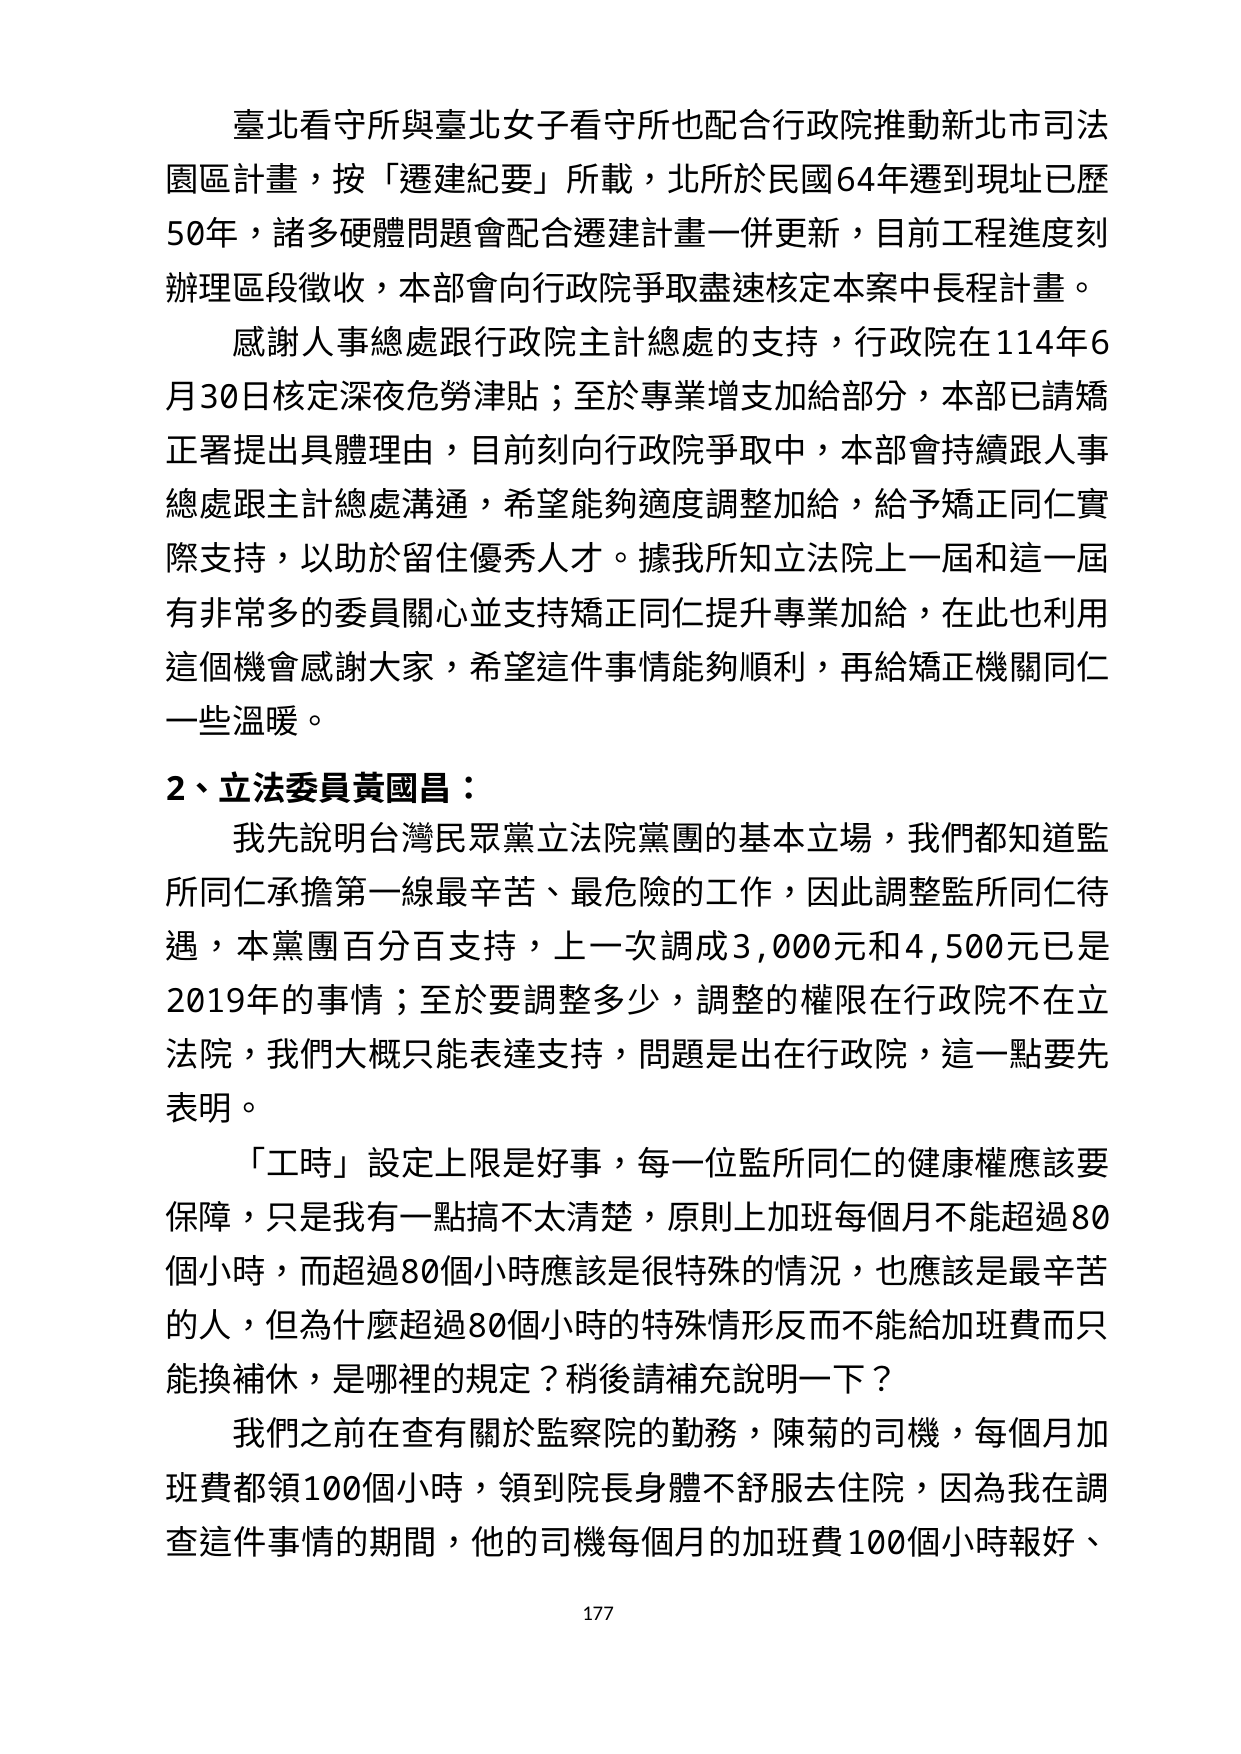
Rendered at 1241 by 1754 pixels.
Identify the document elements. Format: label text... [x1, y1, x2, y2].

text 我們之前在查有關於監察院的勤務，陳菊的司機，每個月加班費都領100個小時，領到院長身體不舒服去住院，因為我在調查這件事情的期間，他的司機每個月的加班費100個小時報好、 [165, 1402, 1110, 1565]
text 感謝人事總處跟行政院主計總處的支持，行政院在114年6月30日核定深夜危勞津貼；至於專業增支加給部分，本部已請矯正署提出具體理由，目前刻向行政院爭取中，本部會持續跟人事總處跟主計總處溝通，希望能夠適度調整加給，給予矯正同仁實際支持，以助於留住優秀人才。據我所知立法院上一屆和這一屆有非常多的委員關心並支持矯正同仁提升專業加給，在此也利用這個機會感謝大家，希望這件事情能夠順利，再給矯正機關同仁一些溫暖。 [165, 311, 1110, 744]
text 「工時」設定上限是好事，每一位監所同仁的健康權應該要保障，只是我有一點搞不太清楚，原則上加班每個月不能超過80個小時，而超過80個小時應該是很特殊的情況，也應該是最辛苦的人，但為什麼超過80個小時的特殊情形反而不能給加班費而只能換補休，是哪裡的規定？稍後請補充說明一下？ [165, 1132, 1110, 1402]
list 立法委員黃國昌： [165, 744, 1110, 807]
text 臺北看守所與臺北女子看守所也配合行政院推動新北市司法園區計畫，按「遷建紀要」所載，北所於民國64年遷到現址已歷50年，諸多硬體問題會配合遷建計畫一併更新，目前工程進度刻辦理區段徵收，本部會向行政院爭取盡速核定本案中長程計畫。 [165, 94, 1110, 311]
text 我先說明台灣民眾黨立法院黨團的基本立場，我們都知道監所同仁承擔第一線最辛苦、最危險的工作，因此調整監所同仁待遇，本黨團百分百支持，上一次調成3,000元和4,500元已是2019年的事情；至於要調整多少，調整的權限在行政院不在立法院，我們大概只能表達支持，問題是出在行政院，這一點要先表明。 [165, 807, 1110, 1132]
